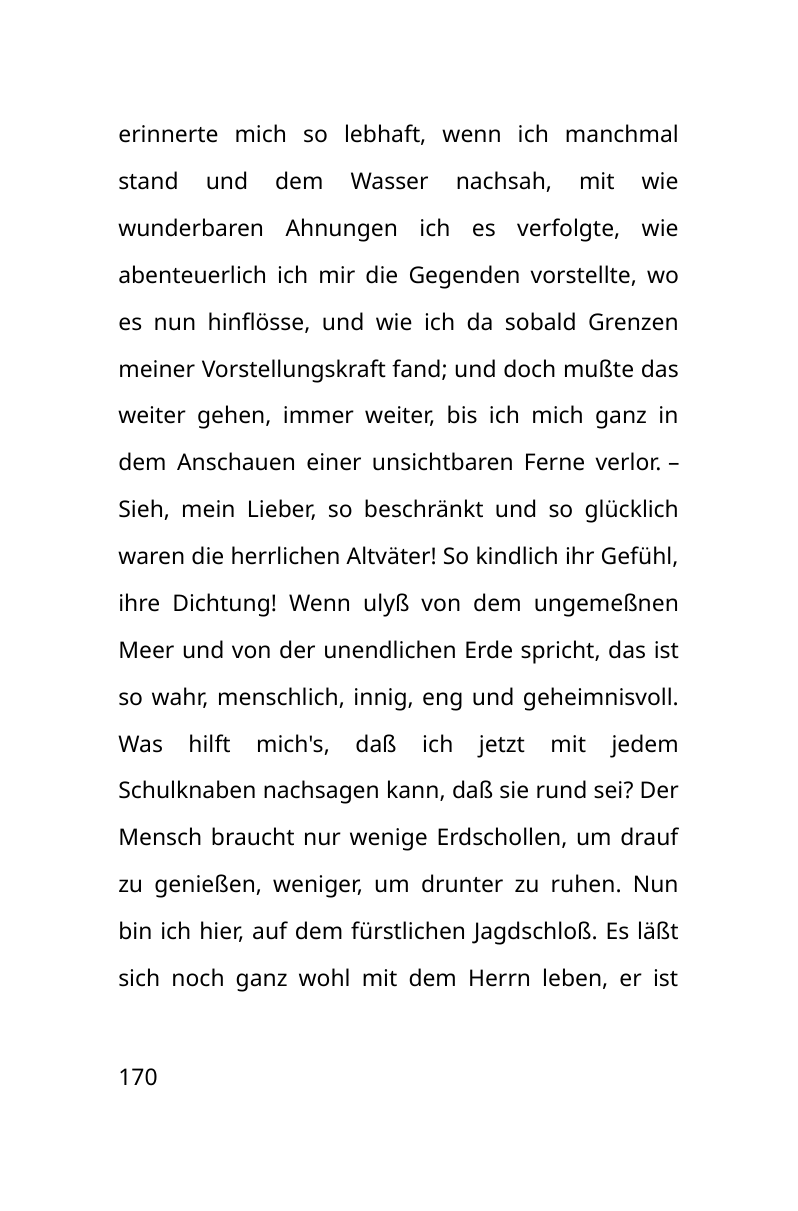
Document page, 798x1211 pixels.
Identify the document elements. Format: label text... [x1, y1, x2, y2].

text erinnerte mich so lebhaft, wenn ich manchmal stand und dem Wasser nachsah, mit wie wunderbaren Ahnungen ich es verfolgte, wie abenteuerlich ich mir die Gegenden vorstellte, wo es nun hinflösse, und wie ich da sobald Grenzen meiner Vorstellungskraft fand; und doch mußte das weiter gehen, immer weiter, bis ich mich ganz in dem Anschauen einer unsichtbaren Ferne verlor. – Sieh, mein Lieber, so beschränkt und so glücklich waren die herrlichen Altväter! So kindlich ihr Gefühl, ihre Dichtung! Wenn ulyß von dem ungemeßnen Meer und von der unendlichen Erde spricht, das ist so wahr, menschlich, innig, eng und geheimnisvoll. Was hilft mich's, daß ich jetzt mit jedem Schulknaben nachsagen kann, daß sie rund sei? Der Mensch braucht nur wenige Erdschollen, um drauf zu genießen, weniger, um drunter zu ruhen. Nun bin ich hier, auf dem fürstlichen Jagdschloß. Es läßt sich noch ganz wohl mit dem Herrn leben, er ist [118, 118, 679, 993]
